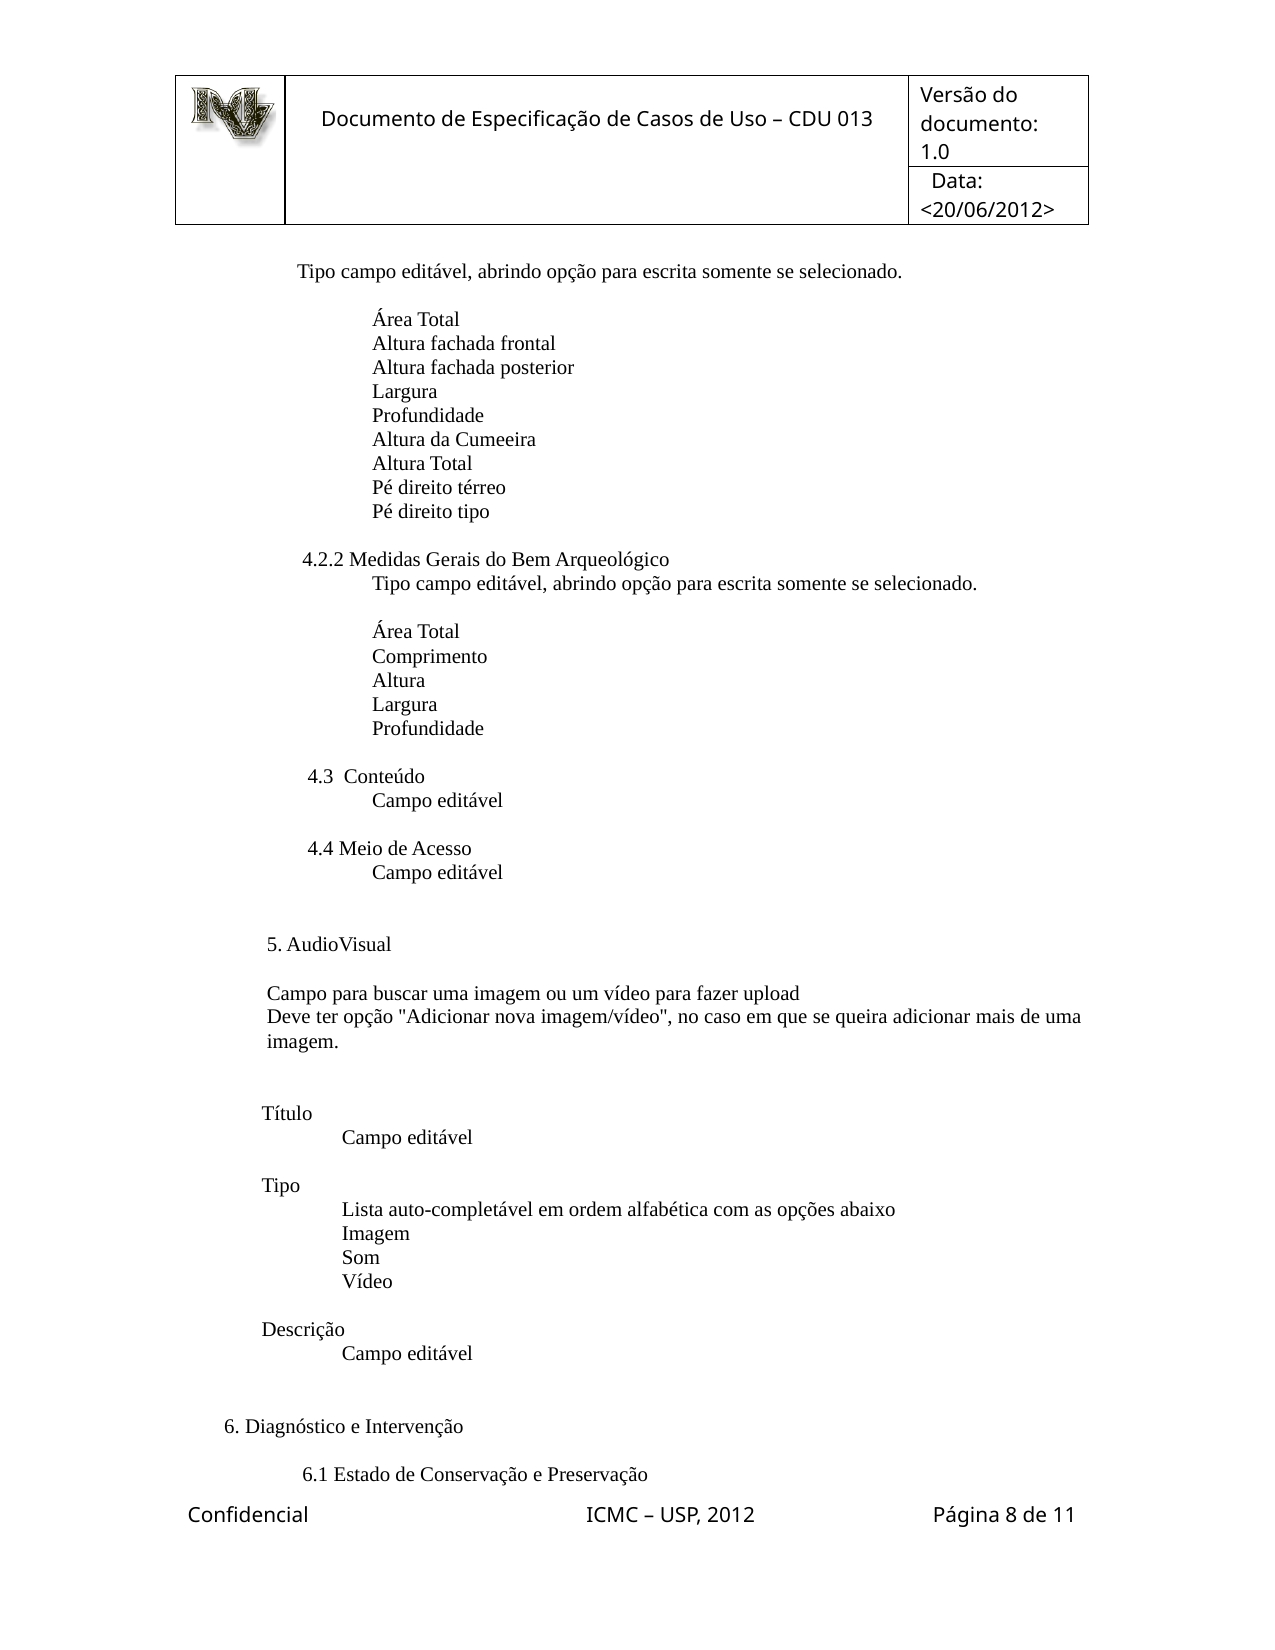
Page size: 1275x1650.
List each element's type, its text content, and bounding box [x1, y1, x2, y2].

text Profundidade [192, 716, 1087, 740]
text 6.1 Estado de Conservação e Preservação [224, 1462, 1087, 1486]
text Altura da Cumeeira [192, 427, 1087, 451]
text Altura fachada posterior [192, 355, 1087, 379]
text Vídeo [192, 1269, 1087, 1293]
text Tipo campo editável, abrindo opção para escrita somente se selecionado. [192, 571, 1087, 595]
text Profundidade [192, 403, 1087, 427]
text Tipo [192, 1173, 1087, 1197]
text Lista auto-completável em ordem alfabética com as opções abaixo [192, 1197, 1087, 1221]
text Largura [192, 692, 1087, 716]
text Campo para buscar uma imagem ou um vídeo para fazer upload [192, 980, 1087, 1004]
text Campo editável [192, 860, 1087, 884]
text 4.2.2 Medidas Gerais do Bem Arqueológico [192, 547, 1087, 571]
text Som [192, 1245, 1087, 1269]
text Campo editável [192, 1125, 1087, 1149]
text Deve ter opção ''Adicionar nova imagem/vídeo'', no caso em que se queira adicionar mais de uma imagem. [192, 1004, 1087, 1053]
text 4.4 Meio de Acesso [192, 836, 1087, 860]
text Tipo campo editável, abrindo opção para escrita somente se selecionado. [192, 258, 1087, 283]
text 5. AudioVisual [192, 932, 1087, 956]
text Comprimento [192, 643, 1087, 668]
text Altura fachada frontal [192, 331, 1087, 355]
text 4.3 Conteúdo [192, 764, 1087, 788]
text Altura Total [192, 451, 1087, 475]
text Altura [192, 668, 1087, 692]
text Campo editável [192, 788, 1087, 812]
text Área Total [192, 307, 1087, 331]
text Descrição [192, 1317, 1087, 1341]
text Imagem [192, 1221, 1087, 1245]
text Pé direito térreo [192, 475, 1087, 499]
text Largura [192, 379, 1087, 403]
text Campo editável [192, 1341, 1087, 1365]
text Título [192, 1101, 1087, 1125]
text Pé direito tipo [192, 499, 1087, 523]
text Área Total [192, 619, 1087, 643]
text 6. Diagnóstico e Intervenção [224, 1413, 1087, 1438]
